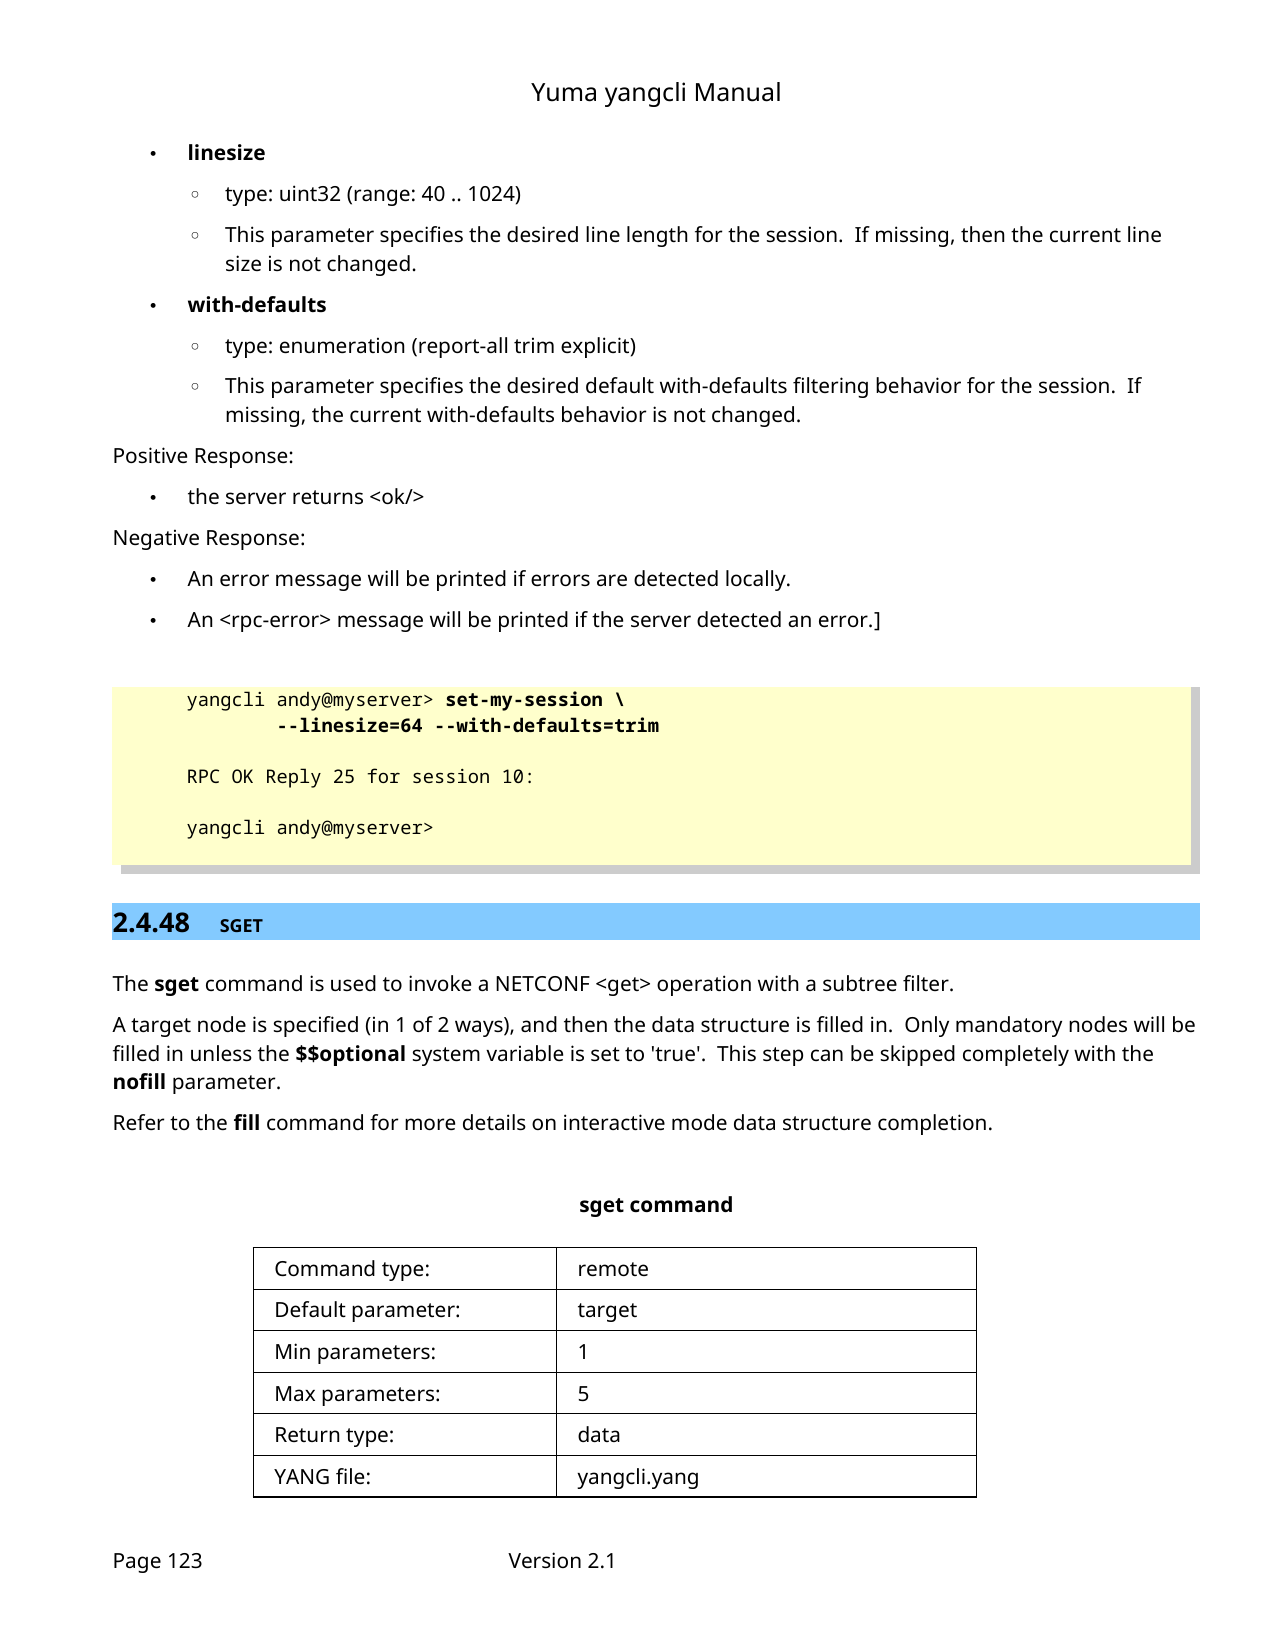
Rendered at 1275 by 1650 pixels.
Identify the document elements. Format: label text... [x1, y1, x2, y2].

table_cell target [557, 1290, 976, 1330]
text Refer to the fill command for more details on interactive mode data structure completion. [112, 1108, 1200, 1137]
table_cell yangcli.yang [557, 1456, 976, 1496]
text yangcli andy@myserver> set-my-session \ [112, 687, 1191, 712]
text Positive Response: [112, 441, 1200, 469]
text RPC OK Reply 25 for session 10: [112, 763, 1191, 789]
list This parameter specifies the desired line length for the session. If missing, then the current line size is not changed. [187, 220, 1200, 277]
table_cell Default parameter: [254, 1290, 556, 1330]
subtitle sget command [127, 1190, 1185, 1218]
list An <rpc-error> message will be printed if the server detected an error.] [150, 605, 1200, 633]
list An error message will be printed if errors are detected locally. [150, 564, 1200, 592]
table_header Command type: [254, 1248, 556, 1288]
table_header remote [557, 1248, 976, 1288]
text yangcli andy@myserver> [112, 814, 1191, 840]
list with-defaults [150, 290, 1200, 318]
subtitle sget [112, 903, 1200, 940]
table_cell Max parameters: [254, 1373, 556, 1413]
text The sget command is used to invoke a NETCONF <get> operation with a subtree filter. [112, 969, 1200, 998]
table_cell 5 [557, 1373, 976, 1413]
table_cell YANG file: [254, 1456, 556, 1496]
list type: enumeration (report-all trim explicit) [187, 331, 1200, 359]
table_cell Min parameters: [254, 1331, 556, 1372]
list type: uint32 (range: 40 .. 1024) [187, 179, 1200, 208]
list the server returns <ok/> [150, 482, 1200, 510]
table_cell Return type: [254, 1414, 556, 1455]
table_cell data [557, 1414, 976, 1455]
text Negative Response: [112, 523, 1200, 551]
table_cell 1 [557, 1331, 976, 1372]
text --linesize=64 --with-defaults=trim [112, 712, 1191, 738]
list This parameter specifies the desired default with-defaults filtering behavior for the session. If missing, the current with-defaults behavior is not changed. [187, 372, 1200, 428]
list linesize [150, 138, 1200, 167]
text A target node is specified (in 1 of 2 ways), and then the data structure is filled in. Only mandatory nodes will be filled in unless the $$optional system variable is set to 'true'. This step can be skipped completely with the nofill parameter. [112, 1010, 1200, 1096]
